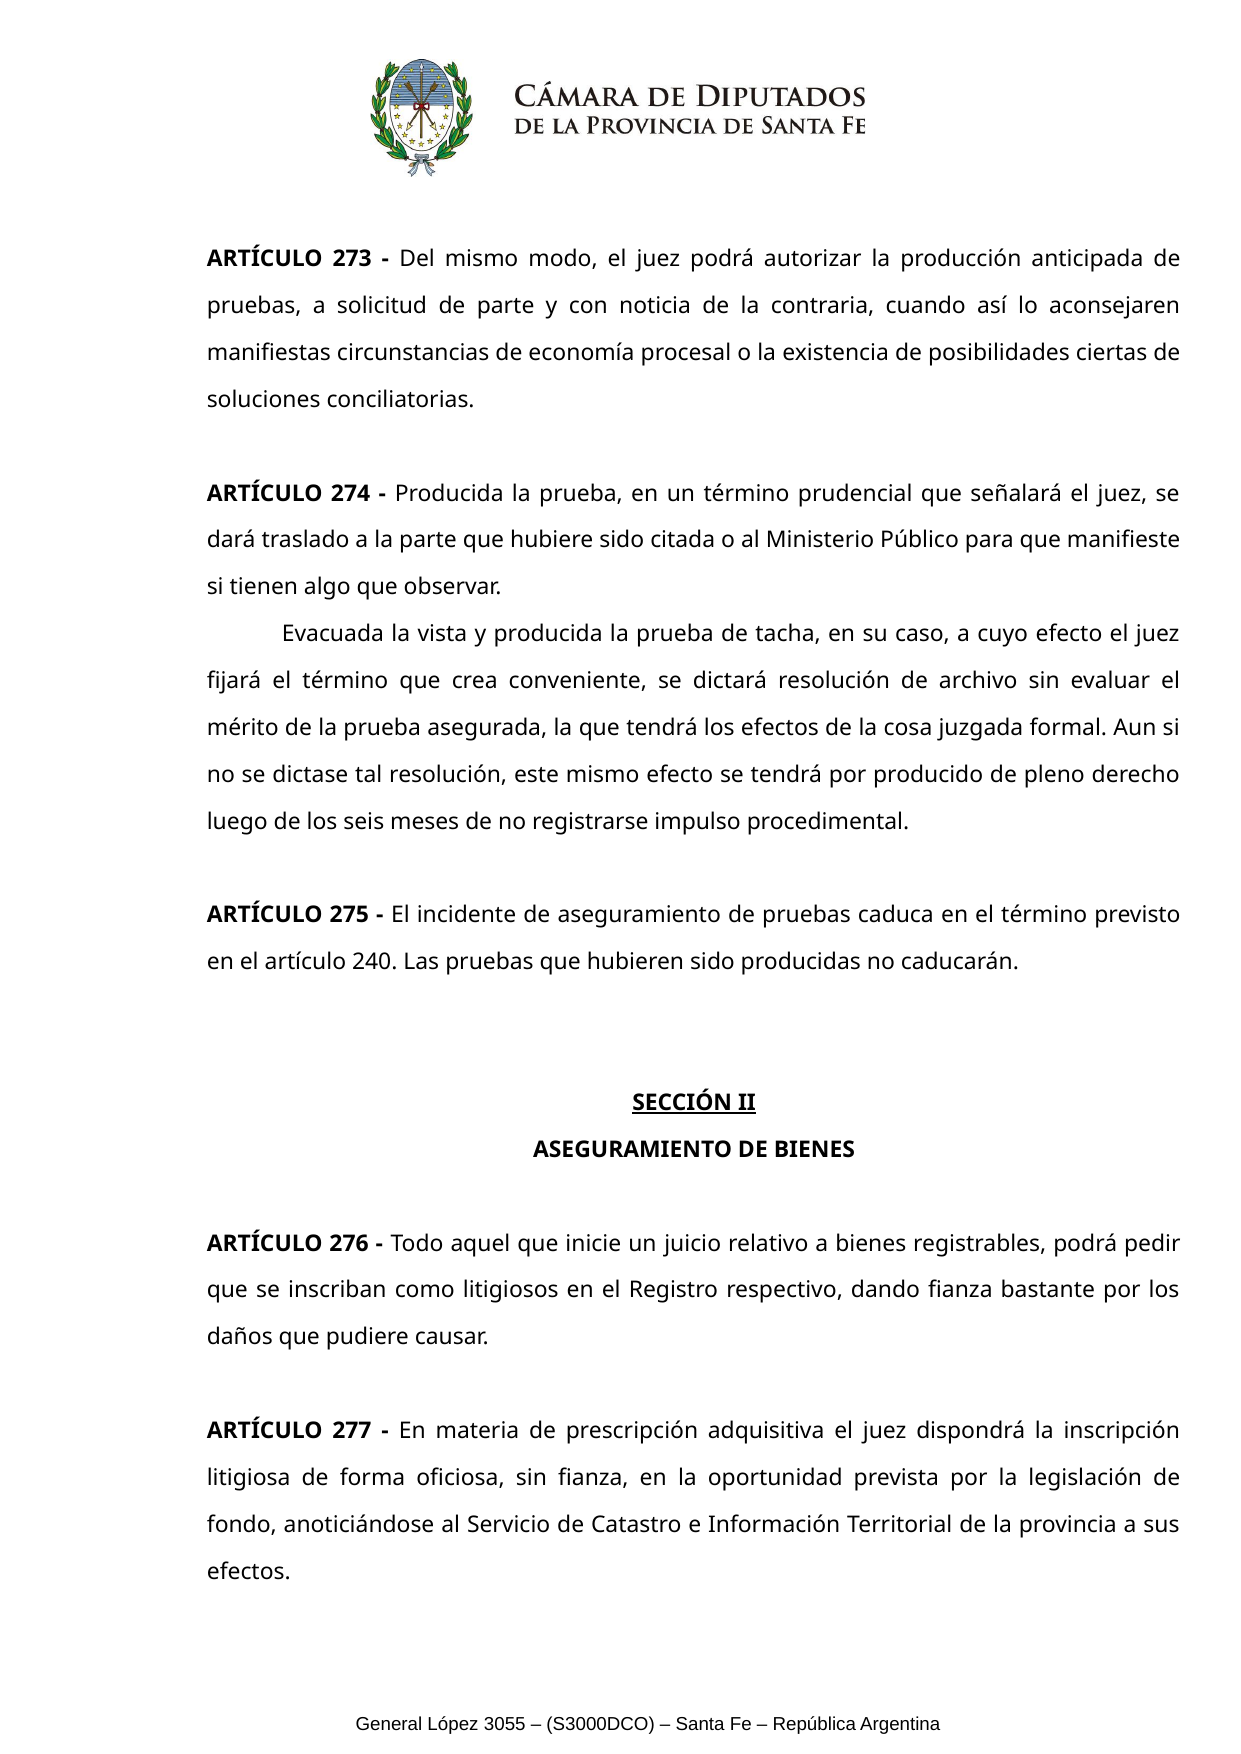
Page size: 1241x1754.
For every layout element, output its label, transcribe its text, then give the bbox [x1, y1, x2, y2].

text ARTÍCULO 277 - En materia de prescripción adquisitiva el juez dispondrá la inscripción litigiosa de forma oficiosa, sin fianza, en la oportunidad prevista por la legislación de fondo, anoticiándose al Servicio de Catastro e Información Territorial de la provincia a sus efectos. [207, 1414, 1181, 1586]
text SECCIÓN II ASEGURAMIENTO DE BIENES [207, 1086, 1181, 1164]
text ARTÍCULO 276 - Todo aquel que inicie un juicio relativo a bienes registrables, podrá pedir que se inscriban como litigiosos en el Registro respectivo, dando fianza bastante por los daños que pudiere causar. [207, 1227, 1181, 1352]
text ARTÍCULO 274 - Producida la prueba, en un término prudencial que señalará el juez, se dará traslado a la parte que hubiere sido citada o al Ministerio Público para que manifieste si tienen algo que observar. [207, 477, 1181, 602]
text Evacuada la vista y producida la prueba de tacha, en su caso, a cuyo efecto el juez fijará el término que crea conveniente, se dictará resolución de archivo sin evaluar el mérito de la prueba asegurada, la que tendrá los efectos de la cosa juzgada formal. Aun si no se dictase tal resolución, este mismo efecto se tendrá por producido de pleno derecho luego de los seis meses de no registrarse impulso procedimental. [207, 617, 1181, 836]
text ARTÍCULO 273 - Del mismo modo, el juez podrá autorizar la producción anticipada de pruebas, a solicitud de parte y con noticia de la contraria, cuando así lo aconsejaren manifiestas circunstancias de economía procesal o la existencia de posibilidades ciertas de soluciones conciliatorias. [207, 242, 1181, 414]
picture [370, 59, 866, 181]
text ARTÍCULO 275 - El incidente de aseguramiento de pruebas caduca en el término previsto en el artículo 240. Las pruebas que hubieren sido producidas no caducarán. [207, 898, 1181, 977]
